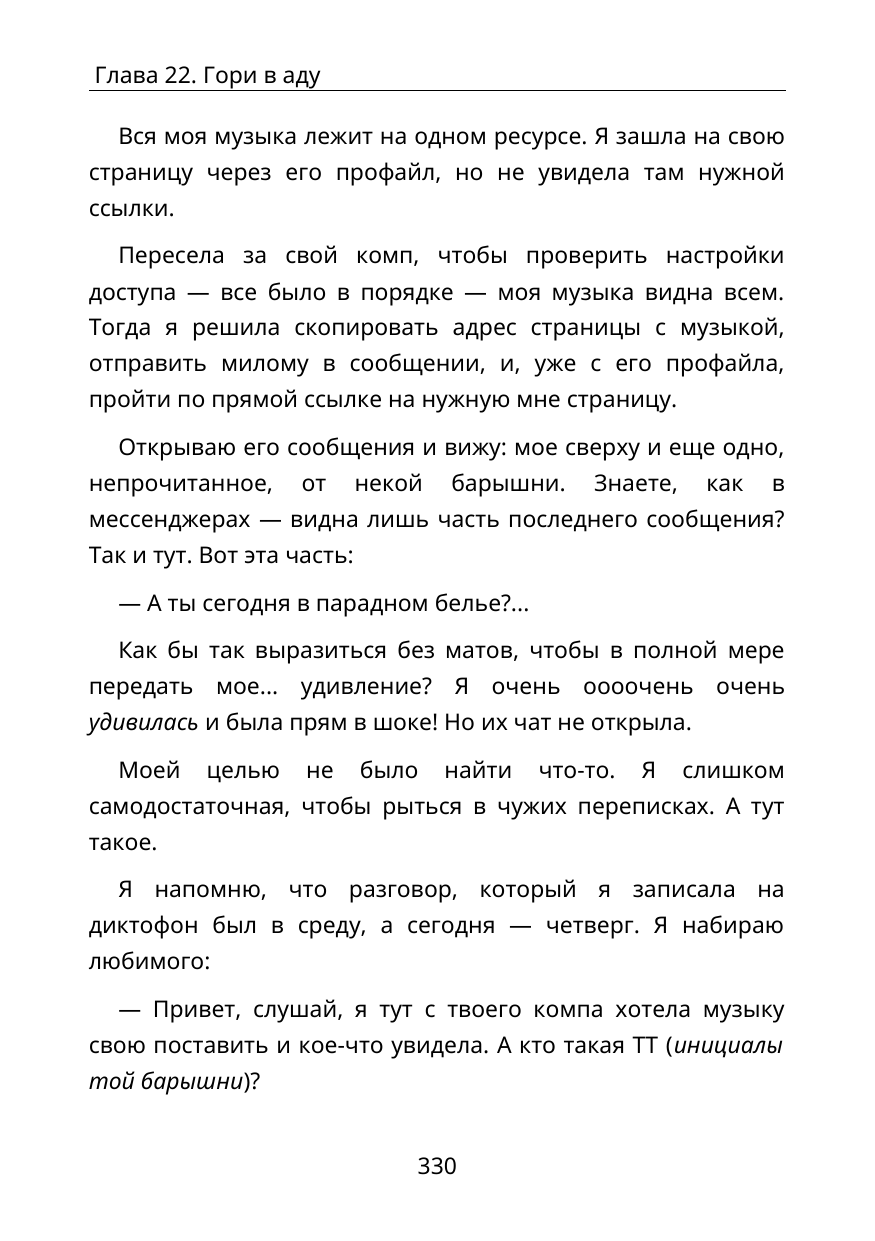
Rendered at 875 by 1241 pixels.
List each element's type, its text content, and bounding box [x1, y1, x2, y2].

text Пересела за свой комп, чтобы проверить настройки доступа — все было в порядке — моя музыка видна всем. Тогда я решила скопировать адрес страницы с музыкой, отправить милому в сообщении, и, уже с его профайла, пройти по прямой ссылке на нужную мне страницу. [88, 239, 786, 414]
text Вся моя музыка лежит на одном ресурсе. Я зашла на свою страницу через его профайл, но не увидела там нужной ссылки. [88, 120, 786, 223]
text Как бы так выразиться без матов, чтобы в полной мере передать мое... удивление? Я очень оооочень очень удивилась и была прям в шоке! Но их чат не открыла. [88, 634, 786, 737]
text — А ты сегодня в парадном белье?... [88, 586, 786, 618]
text Моей целью не было найти что-то. Я слишком самодостаточная, чтобы рыться в чужих переписках. А тут такое. [88, 754, 786, 857]
text — Привет, слушай, я тут с твоего компа хотела музыку свою поставить и кое-что увидела. А кто такая ТТ (инициалы той барышни)? [88, 993, 786, 1096]
text Я напомню, что разговор, который я записала на диктофон был в среду, а сегодня — четверг. Я набираю любимого: [88, 873, 786, 976]
text Открываю его сообщения и вижу: мое сверху и еще одно, непрочитанное, от некой барышни. Знаете, как в мессенджерах — видна лишь часть последнего сообщения? Так и тут. Вот эта часть: [88, 431, 786, 570]
